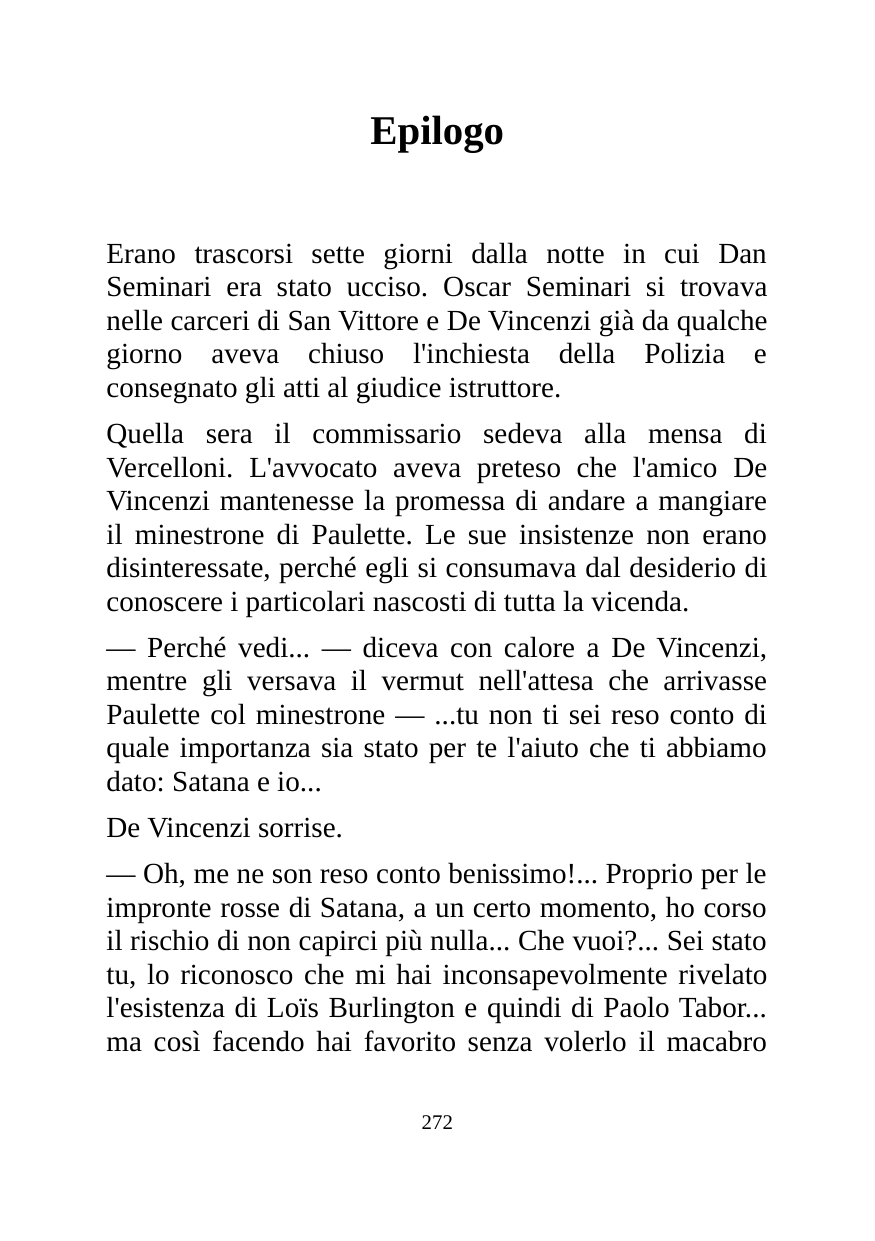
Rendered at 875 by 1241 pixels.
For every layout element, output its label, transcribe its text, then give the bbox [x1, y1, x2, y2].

subtitle Epilogo [106, 106, 768, 153]
text De Vincenzi sorrise. [106, 810, 768, 844]
text Erano trascorsi sette giorni dalla notte in cui Dan Seminari era stato ucciso. Oscar Seminari si trovava nelle carceri di San Vittore e De Vincenzi già da qualche giorno aveva chiuso l'inchiesta della Polizia e consegnato gli atti al giudice istruttore. [106, 236, 768, 404]
text — Perché vedi... — diceva con calore a De Vincenzi, mentre gli versava il vermut nell'attesa che arrivasse Paulette col minestrone — ...tu non ti sei reso conto di quale importanza sia stato per te l'aiuto che ti abbiamo dato: Satana e io... [106, 630, 768, 798]
text — Oh, me ne son reso conto benissimo!... Proprio per le impronte rosse di Satana, a un certo momento, ho corso il rischio di non capirci più nulla... Che vuoi?... Sei stato tu, lo riconosco che mi hai inconsapevolmente rivelato l'esistenza di Loïs Burlington e quindi di Paolo Tabor... ma così facendo hai favorito senza volerlo il macabro [106, 856, 768, 1057]
text Quella sera il commissario sedeva alla mensa di Vercelloni. L'avvocato aveva preteso che l'amico De Vincenzi mantenesse la promessa di andare a mangiare il minestrone di Paulette. Le sue insistenze non erano disinteressate, perché egli si consumava dal desiderio di conoscere i particolari nascosti di tutta la vicenda. [106, 416, 768, 617]
